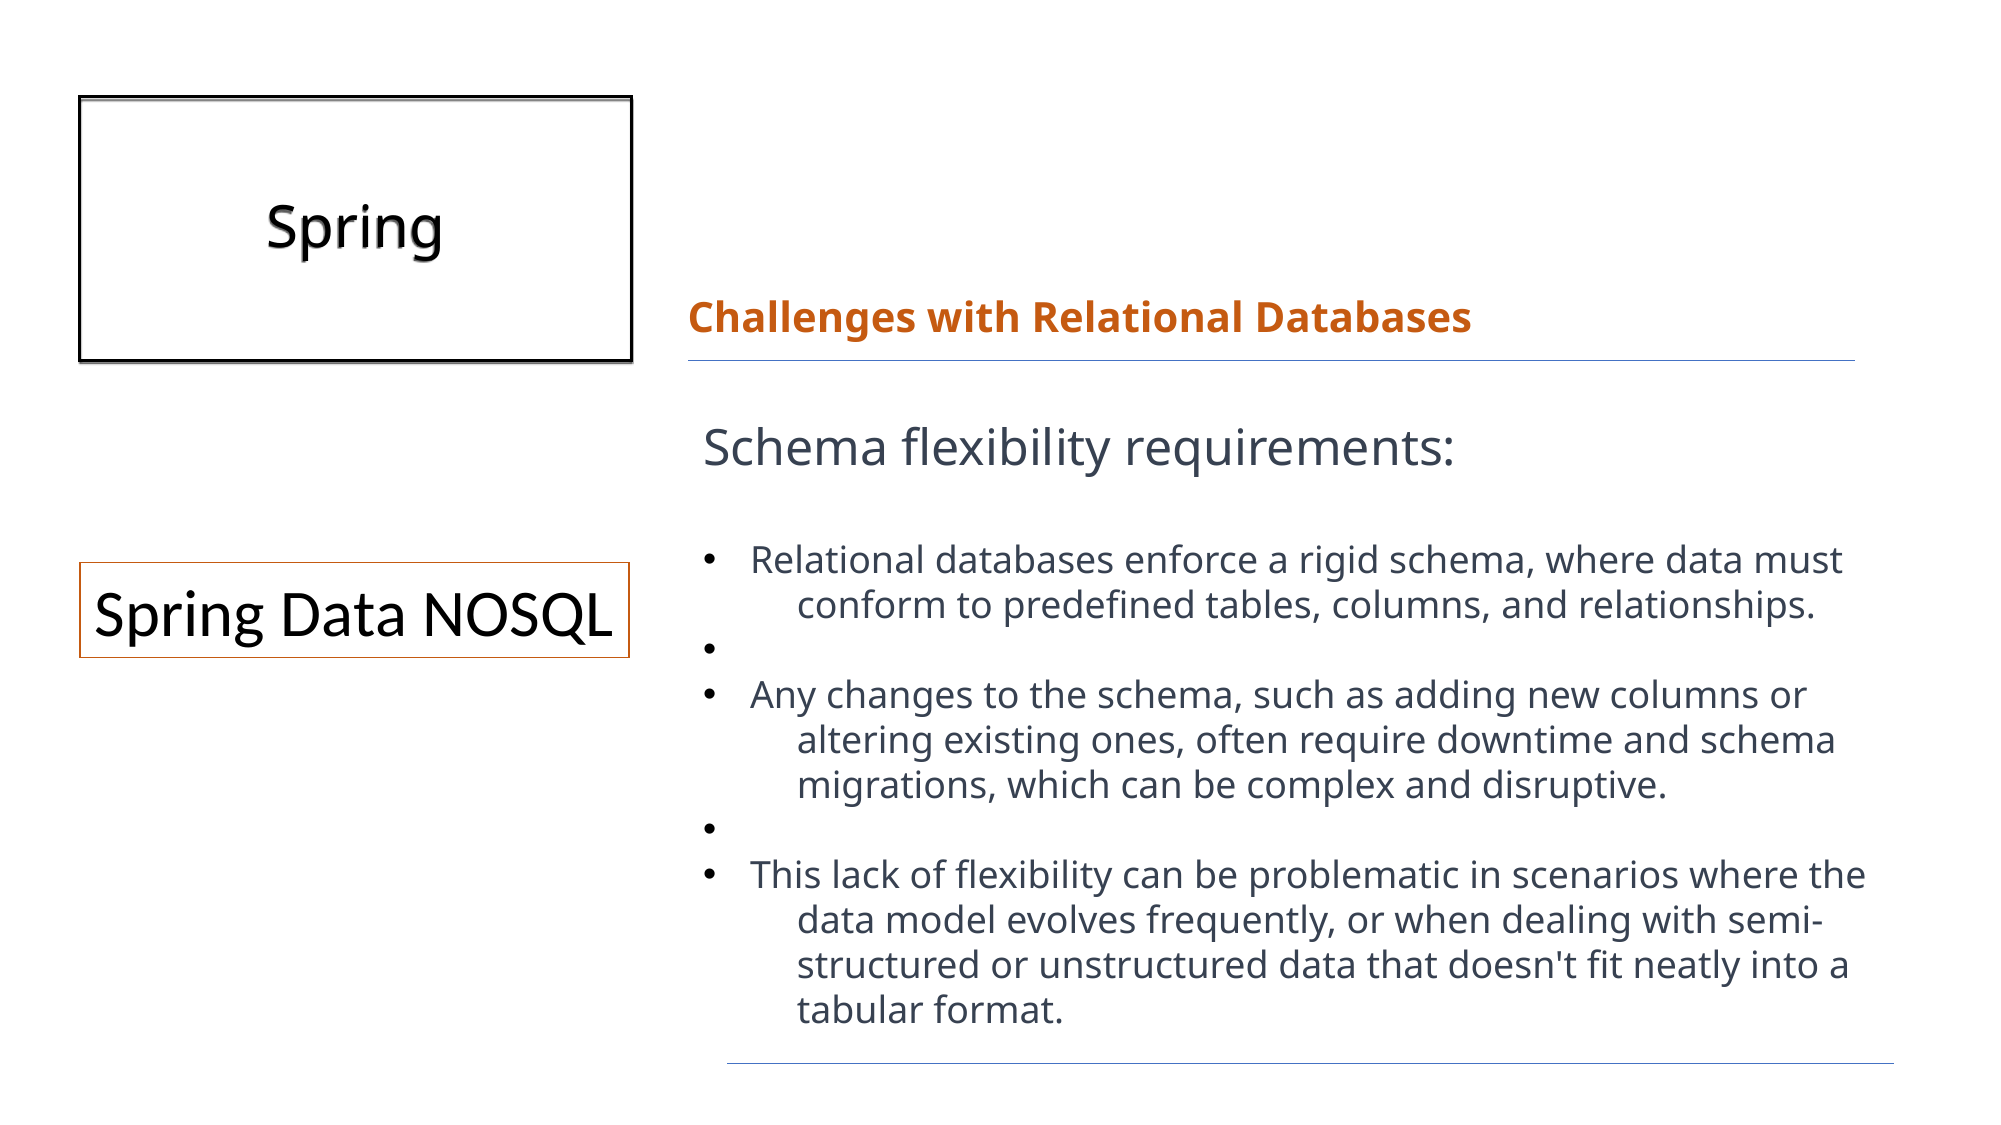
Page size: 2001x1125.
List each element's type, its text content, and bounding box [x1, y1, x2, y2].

text_box Challenges with Relational Databases [672, 283, 1673, 350]
title Spring [79, 96, 632, 361]
text_box Spring Data NOSQL [80, 562, 629, 658]
text_box Schema flexibility requirements: Relational databases enforce a rigid schema, where data must conform to predefined tables, columns, and relationships. Any changes to the schema, such as adding new columns or altering existing ones, often require downtime and schema migrations, which can be complex and disruptive. This lack of flexibility can be problematic in scenarios where the data model evolves frequently, or when dealing with semi-structured or unstructured data that doesn't fit neatly into a tabular format. [688, 408, 1903, 1060]
